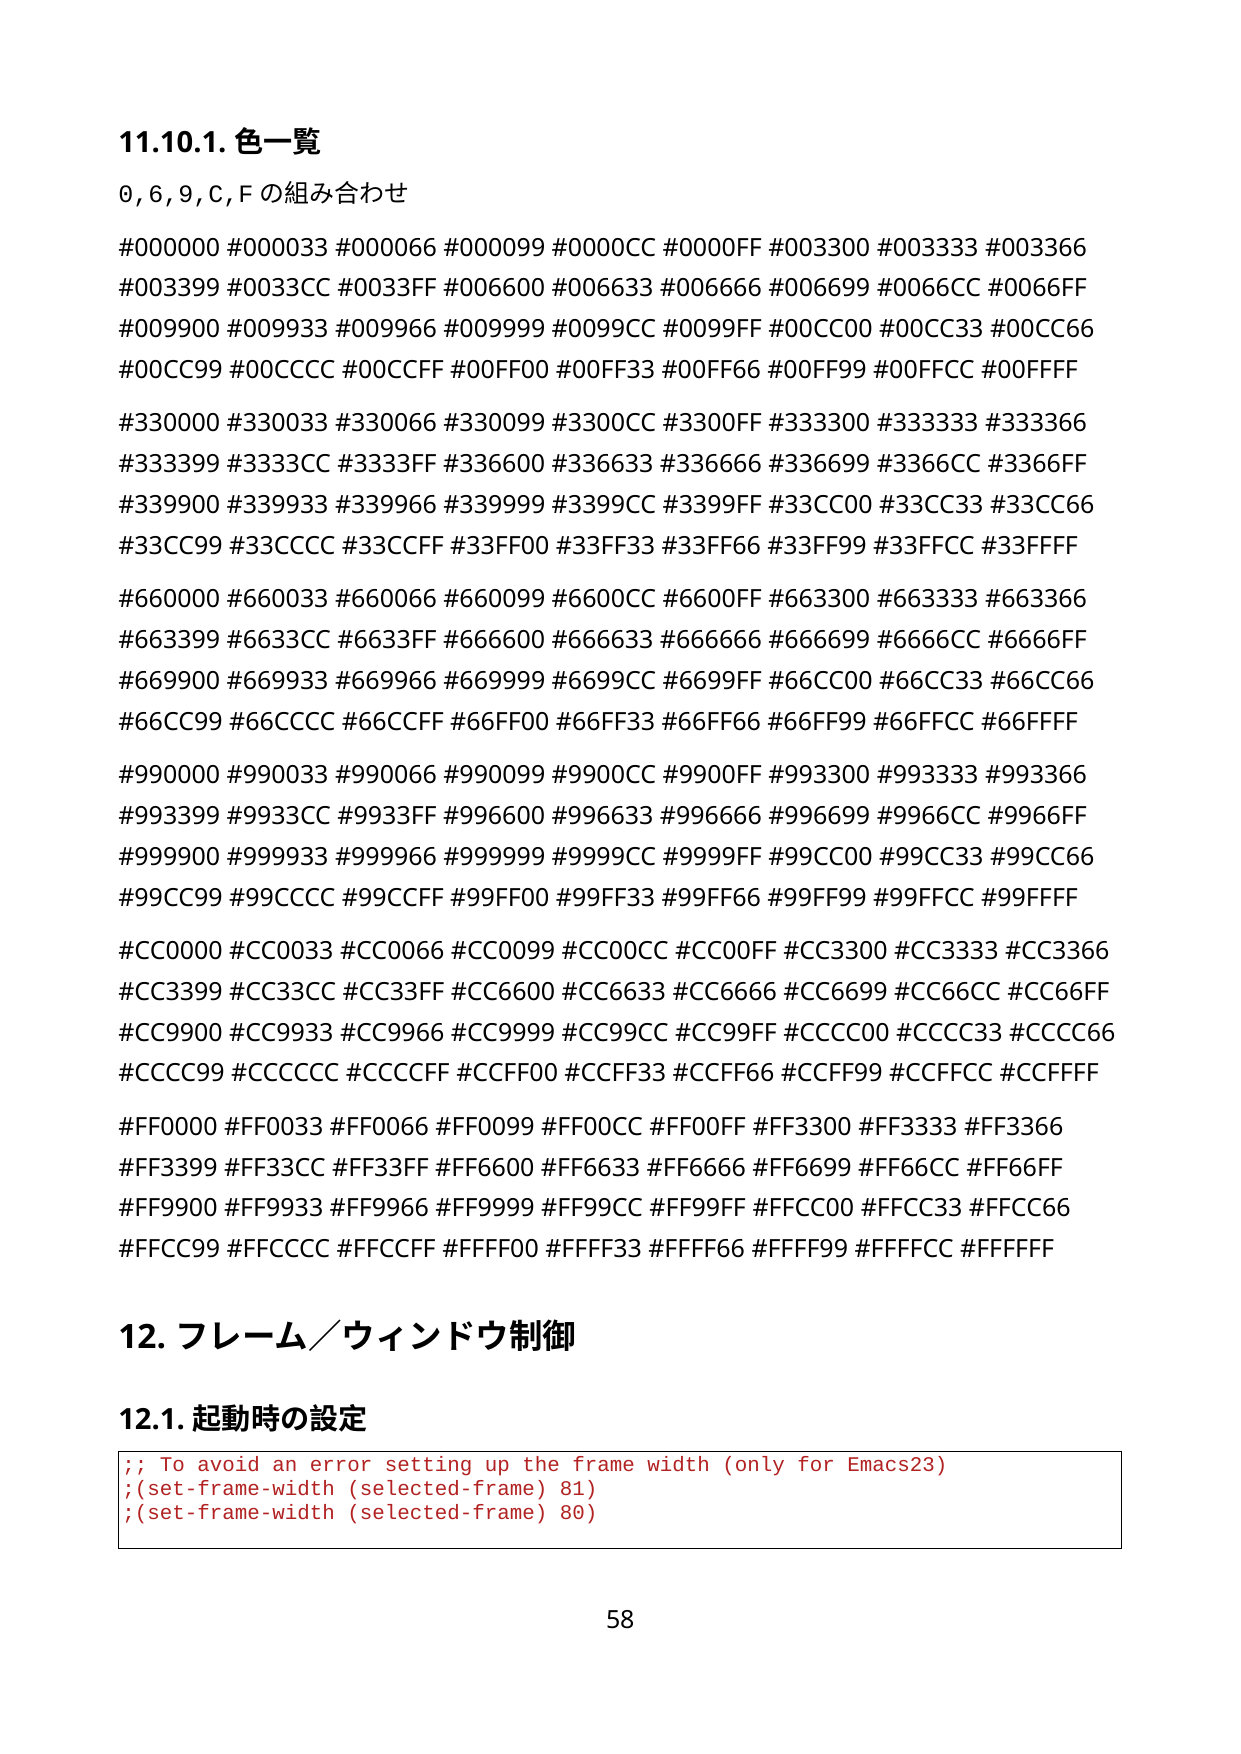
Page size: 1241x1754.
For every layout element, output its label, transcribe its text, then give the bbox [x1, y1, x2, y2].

subtitle 色一覧 [118, 118, 1122, 161]
text ;; To avoid an error setting up the frame width (only for Emacs23) [119, 1452, 1121, 1474]
subtitle フレーム／ウィンドウ制御 [118, 1309, 1122, 1358]
subtitle 起動時の設定 [118, 1396, 1122, 1438]
text #330000 #330033 #330066 #330099 #3300CC #3300FF #333300 #333333 #333366 #333399 #3333CC #3333FF #336600 #336633 #336666 #336699 #3366CC #3366FF #339900 #339933 #339966 #339999 #3399CC #3399FF #33CC00 #33CC33 #33CC66 #33CC99 #33CCCC #33CCFF #33FF00 #33FF33 #33FF66 #33FF99 #33FFCC #33FFFF [118, 405, 1122, 562]
text #FF0000 #FF0033 #FF0066 #FF0099 #FF00CC #FF00FF #FF3300 #FF3333 #FF3366 #FF3399 #FF33CC #FF33FF #FF6600 #FF6633 #FF6666 #FF6699 #FF66CC #FF66FF #FF9900 #FF9933 #FF9966 #FF9999 #FF99CC #FF99FF #FFCC00 #FFCC33 #FFCC66 #FFCC99 #FFCCCC #FFCCFF #FFFF00 #FFFF33 #FFFF66 #FFFF99 #FFFFCC #FFFFFF [118, 1108, 1122, 1265]
text 0,6,9,C,F の組み合わせ [118, 173, 1122, 209]
text ;(set-frame-width (selected-frame) 80) [119, 1498, 1121, 1521]
text #990000 #990033 #990066 #990099 #9900CC #9900FF #993300 #993333 #993366 #993399 #9933CC #9933FF #996600 #996633 #996666 #996699 #9966CC #9966FF #999900 #999933 #999966 #999999 #9999CC #9999FF #99CC00 #99CC33 #99CC66 #99CC99 #99CCCC #99CCFF #99FF00 #99FF33 #99FF66 #99FF99 #99FFCC #99FFFF [118, 757, 1122, 913]
text #000000 #000033 #000066 #000099 #0000CC #0000FF #003300 #003333 #003366 #003399 #0033CC #0033FF #006600 #006633 #006666 #006699 #0066CC #0066FF #009900 #009933 #009966 #009999 #0099CC #0099FF #00CC00 #00CC33 #00CC66 #00CC99 #00CCCC #00CCFF #00FF00 #00FF33 #00FF66 #00FF99 #00FFCC #00FFFF [118, 229, 1122, 386]
text #CC0000 #CC0033 #CC0066 #CC0099 #CC00CC #CC00FF #CC3300 #CC3333 #CC3366 #CC3399 #CC33CC #CC33FF #CC6600 #CC6633 #CC6666 #CC6699 #CC66CC #CC66FF #CC9900 #CC9933 #CC9966 #CC9999 #CC99CC #CC99FF #CCCC00 #CCCC33 #CCCC66 #CCCC99 #CCCCCC #CCCCFF #CCFF00 #CCFF33 #CCFF66 #CCFF99 #CCFFCC #CCFFFF [118, 933, 1122, 1089]
text ;(set-frame-width (selected-frame) 81) [119, 1474, 1121, 1498]
text #660000 #660033 #660066 #660099 #6600CC #6600FF #663300 #663333 #663366 #663399 #6633CC #6633FF #666600 #666633 #666666 #666699 #6666CC #6666FF #669900 #669933 #669966 #669999 #6699CC #6699FF #66CC00 #66CC33 #66CC66 #66CC99 #66CCCC #66CCFF #66FF00 #66FF33 #66FF66 #66FF99 #66FFCC #66FFFF [118, 581, 1122, 737]
